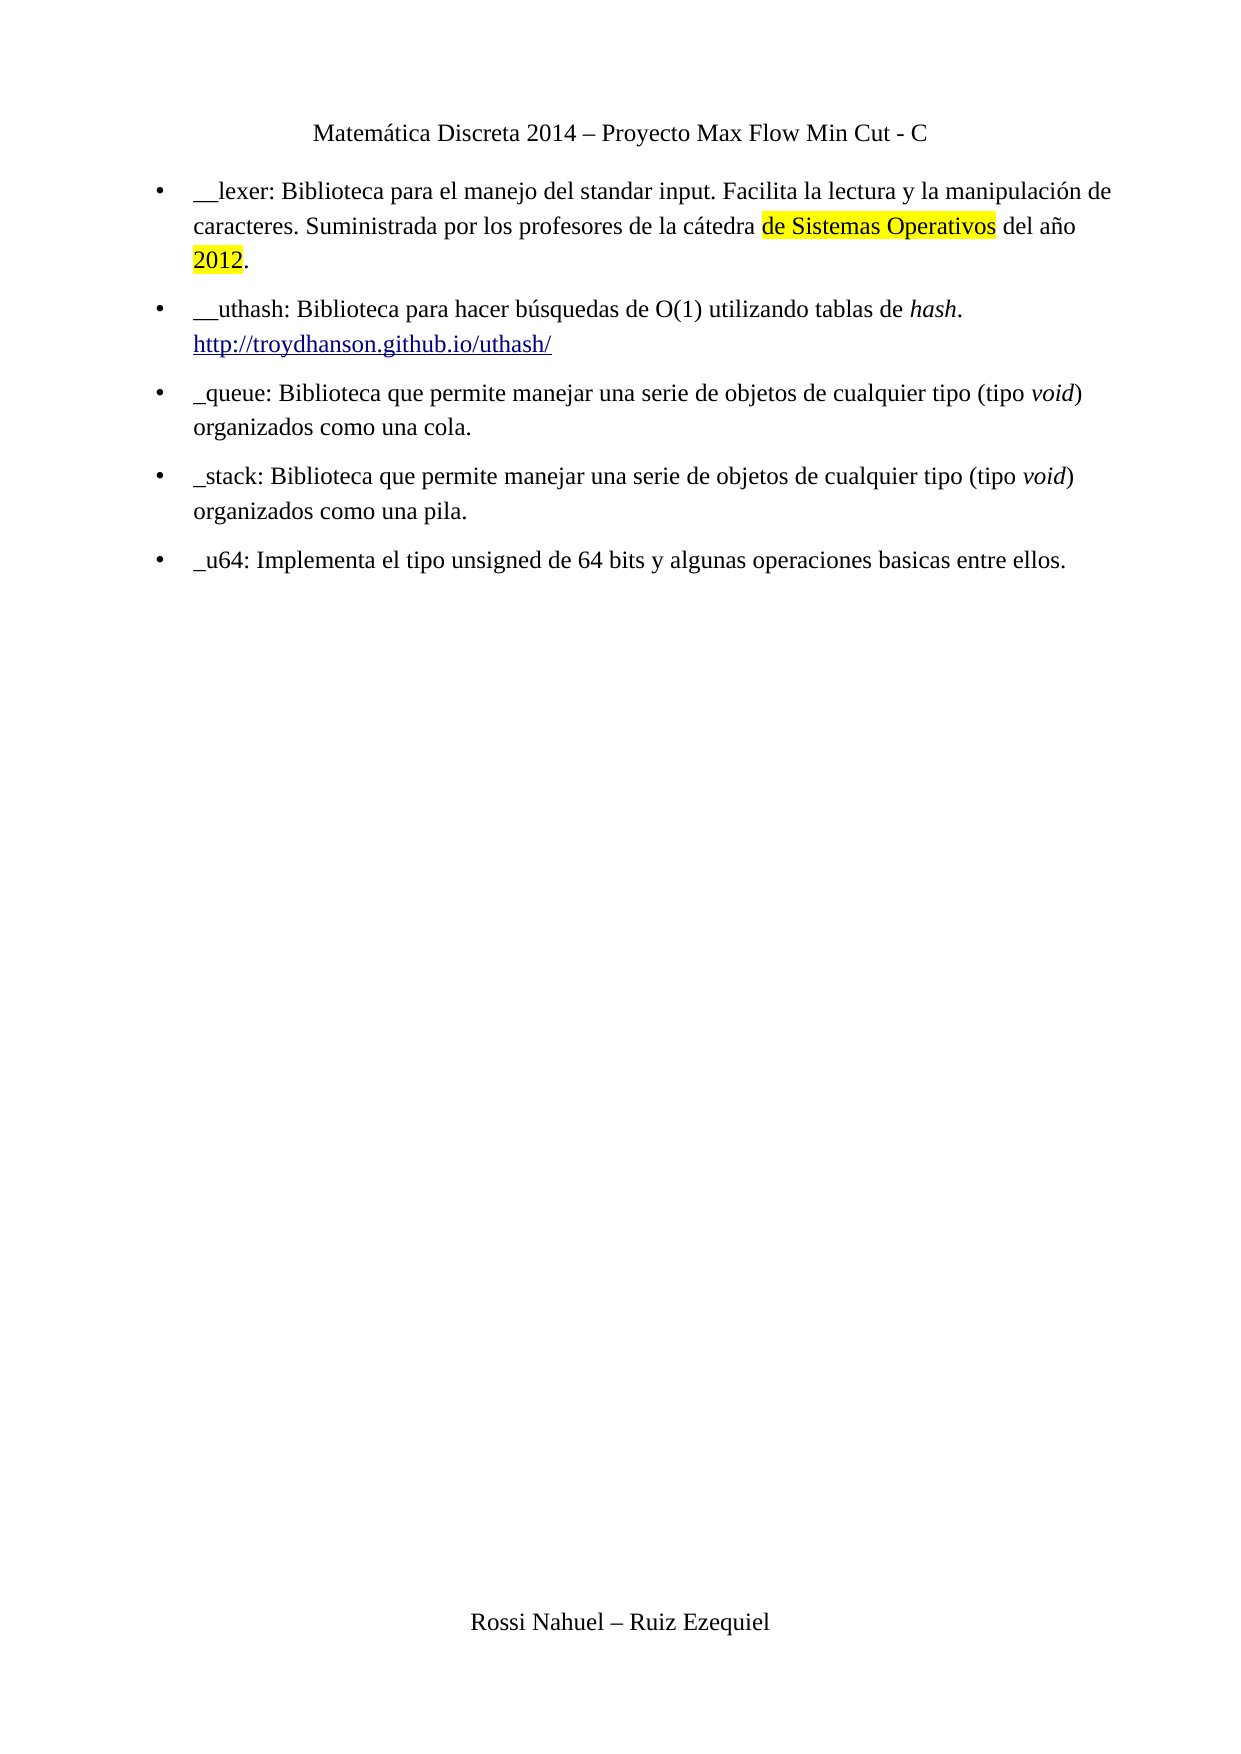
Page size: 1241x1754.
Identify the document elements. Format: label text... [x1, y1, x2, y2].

list _u64: Implementa el tipo unsigned de 64 bits y algunas operaciones basicas entre ellos. [156, 545, 1122, 574]
list _stack: Biblioteca que permite manejar una serie de objetos de cualquier tipo (tipo void) organizados como una pila. [156, 461, 1122, 525]
list __lexer: Biblioteca para el manejo del standar input. Facilita la lectura y la manipulación de caracteres. Suministrada por los profesores de la cátedra de Sistemas Operativos del año 2012. [156, 176, 1122, 274]
list __uthash: Biblioteca para hacer búsquedas de O(1) utilizando tablas de hash. http://troydhanson.github.io/uthash/ [156, 294, 1122, 358]
list _queue: Biblioteca que permite manejar una serie de objetos de cualquier tipo (tipo void) organizados como una cola. [156, 378, 1122, 441]
